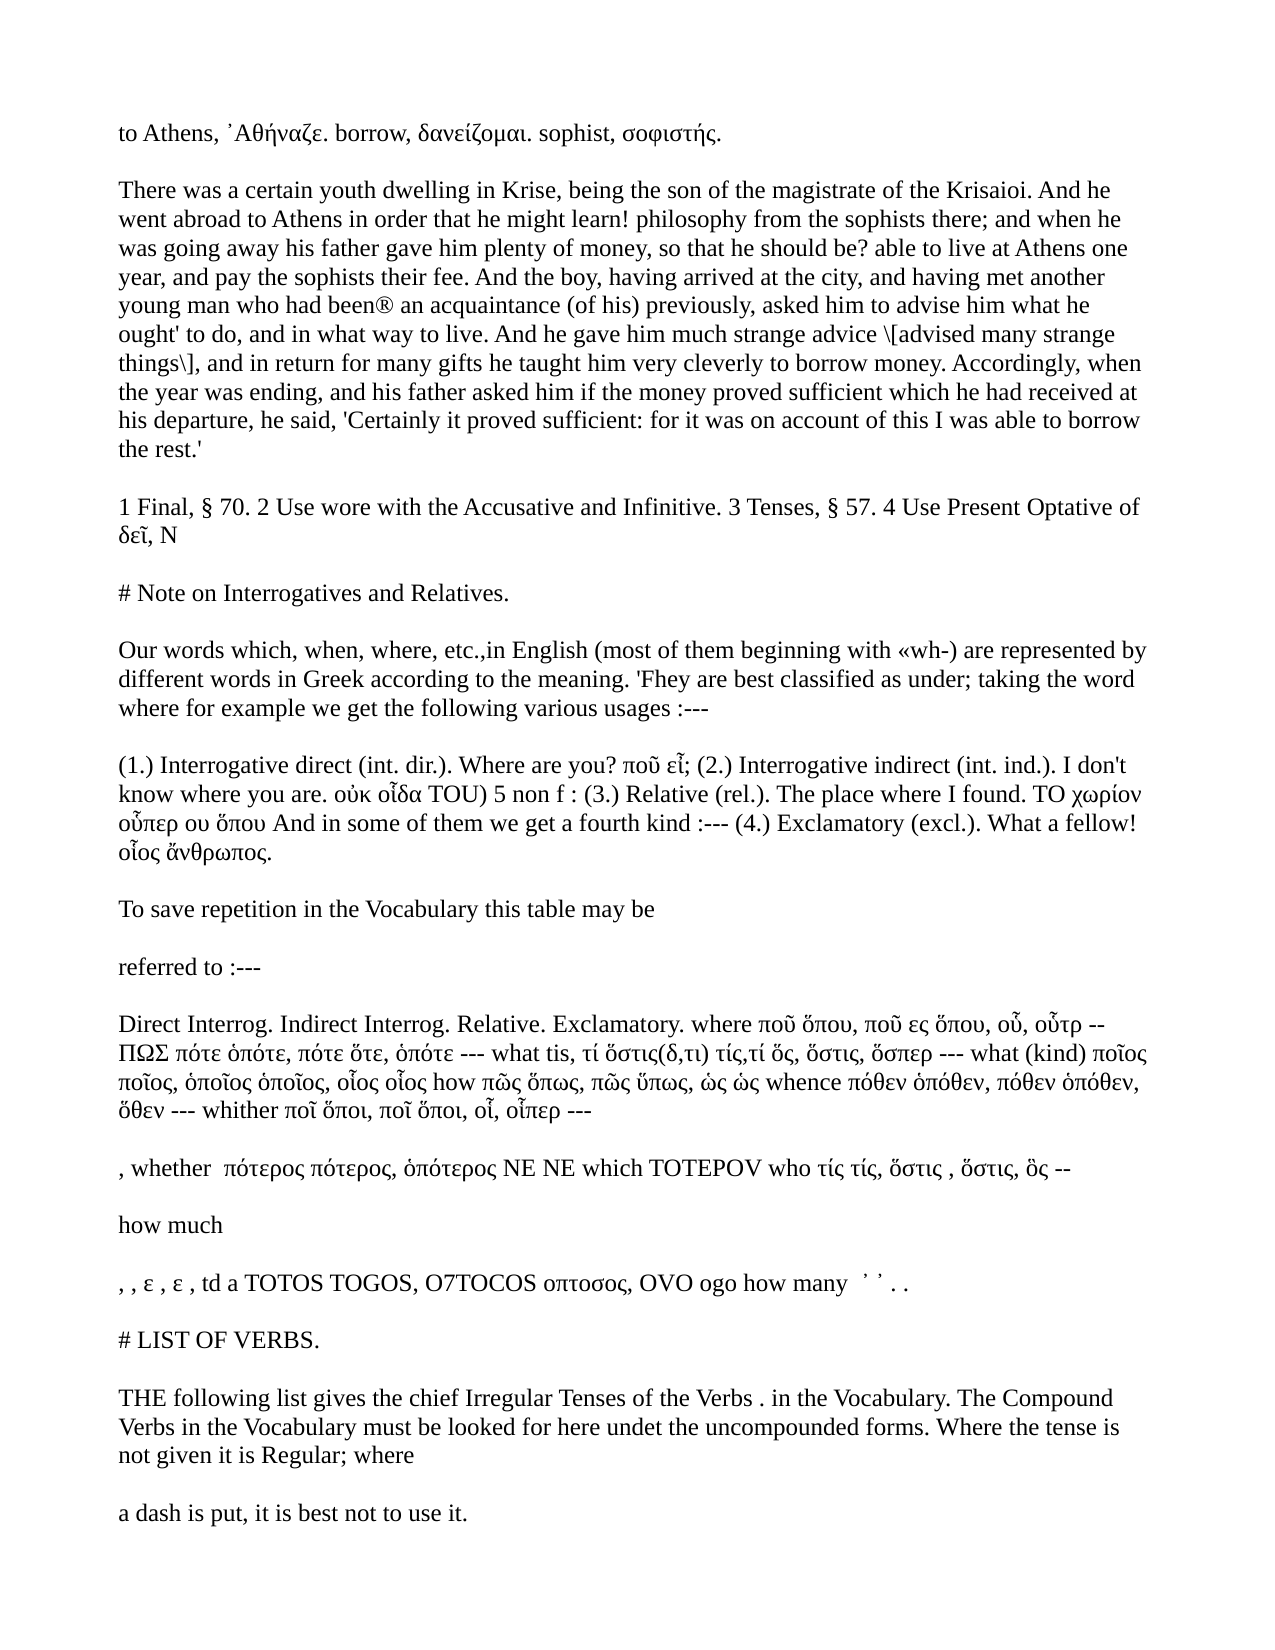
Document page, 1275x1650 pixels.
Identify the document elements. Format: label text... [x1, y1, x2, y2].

text # LIST OF VERBS. [118, 1326, 1157, 1354]
text to Athens, ᾿Αθήναζε. borrow, δανείζομαι. sophist, σοφιστής. [118, 118, 1157, 147]
text (1.) Interrogative direct (int. dir.). Where are you? ποῦ εἶ; (2.) Interrogative indirect (int. ind.). I don't know where you are. οὐκ οἷδα TOU) 5 non f : (3.) Relative (rel.). The place where I found. TO χωρίον οὗπερ ου ὅπου And in some of them we get a fourth kind :--- (4.) Exclamatory (excl.). What a fellow! οἷος ἄνθρωπος. [118, 751, 1157, 866]
text # Note on Interrogatives and Relatives. [118, 578, 1157, 607]
text Our words which, when, where, etc.,in English (most of them beginning with «wh-) are represented by different words in Greek according to the meaning. 'Fhey are best classified as under; taking the word where for example we get the following various usages :--- [118, 636, 1157, 722]
text how much [118, 1211, 1157, 1239]
text , , ε , ε , td a TOTOS TOGOS, O7TOCOS οπτοσος, OVO ogo how many ᾿ ᾿ . . [118, 1268, 1157, 1297]
text There was a certain youth dwelling in Krise, being the son of the magistrate of the Krisaioi. And he went abroad to Athens in order that he might learn! philosophy from the sophists there; and when he was going away his father gave him plenty of money, so that he should be? able to live at Athens one year, and pay the sophists their fee. And the boy, having arrived at the city, and having met another young man who had been® an acquaintance (of his) previously, asked him to advise him what he ought' to do, and in what way to live. And he gave him much strange advice \[advised many strange things\], and in return for many gifts he taught him very cleverly to borrow money. Accordingly, when the year was ending, and his father asked him if the money proved sufficient which he had received at his departure, he said, 'Certainly it proved sufficient: for it was on account of this I was able to borrow the rest.' [118, 176, 1157, 463]
text THE following list gives the chief Irregular Tenses of the Verbs . in the Vocabulary. The Compound Verbs in the Vocabulary must be looked for here undet the uncompounded forms. Where the tense is not given it is Regular; where [118, 1383, 1157, 1469]
text a dash is put, it is best not to use it. [118, 1498, 1157, 1527]
text Direct Interrog. Indirect Interrog. Relative. Exclamatory. where ποῦ ὅπου, ποῦ ες ὅπου, οὗ, οὗτρ -- ΠΩΣ πότε ὁπότε, πότε ὅτε, ὁπότε --- what tis, τί ὅστις(δ,τι) τίς,τί ὅς, ὅστις, ὅσπερ --- what (kind) ποῖος ποῖος, ὁποῖος ὁποῖος, οἷος οἷος how πῶς ὅπως, πῶς ὕπως, ὡς ὡς whence πόθεν ὁπόθεν, πόθεν ὁπόθεν, ὅθεν --- whither ποῖ ὅποι, ποῖ ὅποι, οἷ, οἷπερ --- [118, 1009, 1157, 1124]
text , whether πότερος πότερος, ὁπότερος ΝΕ ΝΕ which TOTEPOV who τίς τίς, ὅστις , ὅστις, ὃς -- [118, 1153, 1157, 1182]
text referred to :--- [118, 952, 1157, 981]
text 1 Final, § 70. 2 Use wore with the Accusative and Infinitive. 3 Tenses, § 57. 4 Use Present Optative of δεῖ, N [118, 492, 1157, 549]
text To save repetition in the Vocabulary this table may be [118, 894, 1157, 923]
